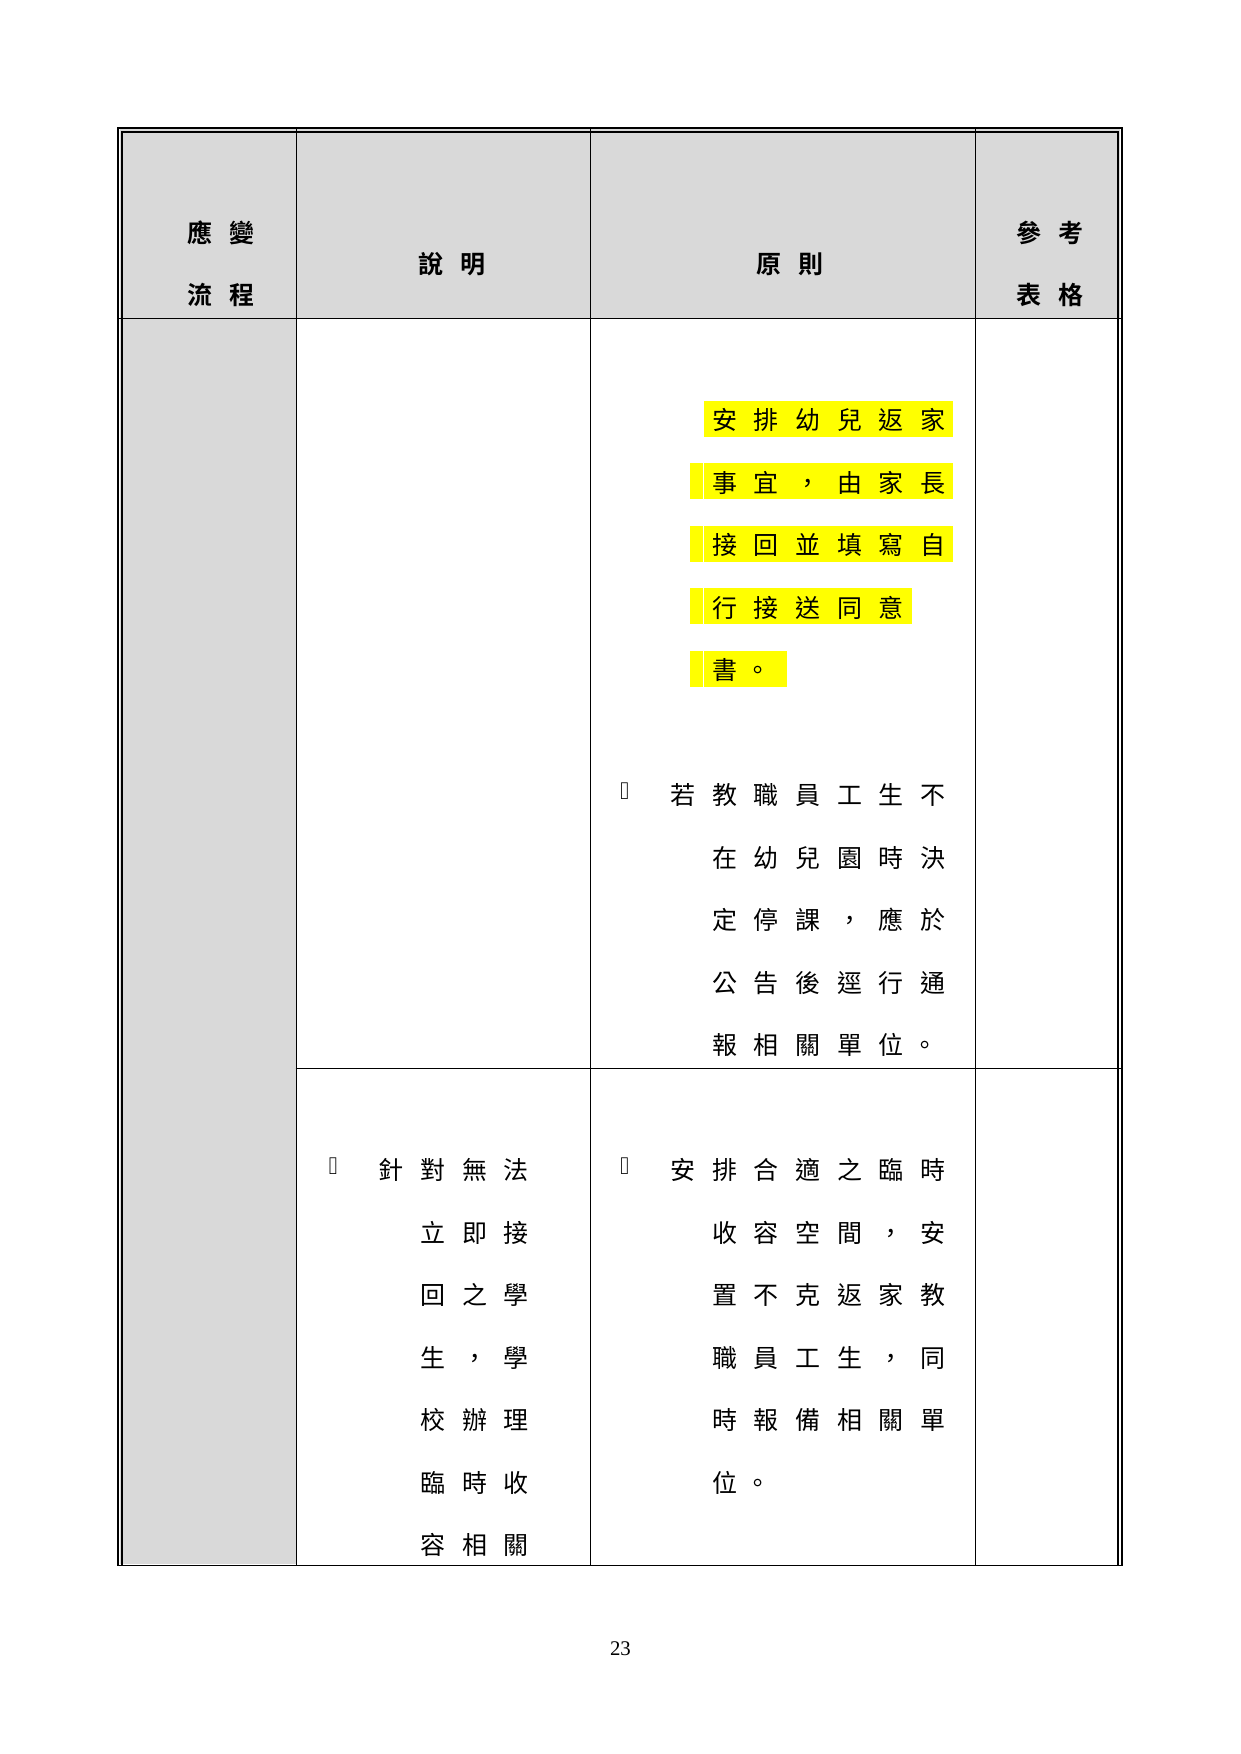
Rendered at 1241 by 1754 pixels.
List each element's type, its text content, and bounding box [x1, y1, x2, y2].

table_header 說明 [297, 133, 590, 318]
table_header 應變流程 [123, 133, 296, 318]
table_cell [297, 319, 590, 1068]
table_cell [976, 319, 1117, 1068]
table_cell 安排幼兒返家事宜，由家長接回並填寫自行接送同意書。 若教職員工生不在幼兒園時決定停課，應於公告後逕行通報相關單位。 [591, 319, 975, 1068]
table_cell [976, 1069, 1117, 1564]
table_cell [123, 319, 296, 1564]
table_cell 針對無法立即接回之學生，學校辦理臨時收容相關 [297, 1069, 590, 1564]
table_header 原則 [591, 133, 975, 318]
table_header 參考表格 [976, 133, 1117, 318]
table_cell 安排合適之臨時收容空間，安置不克返家教職員工生，同時報備相關單位。 [591, 1069, 975, 1564]
